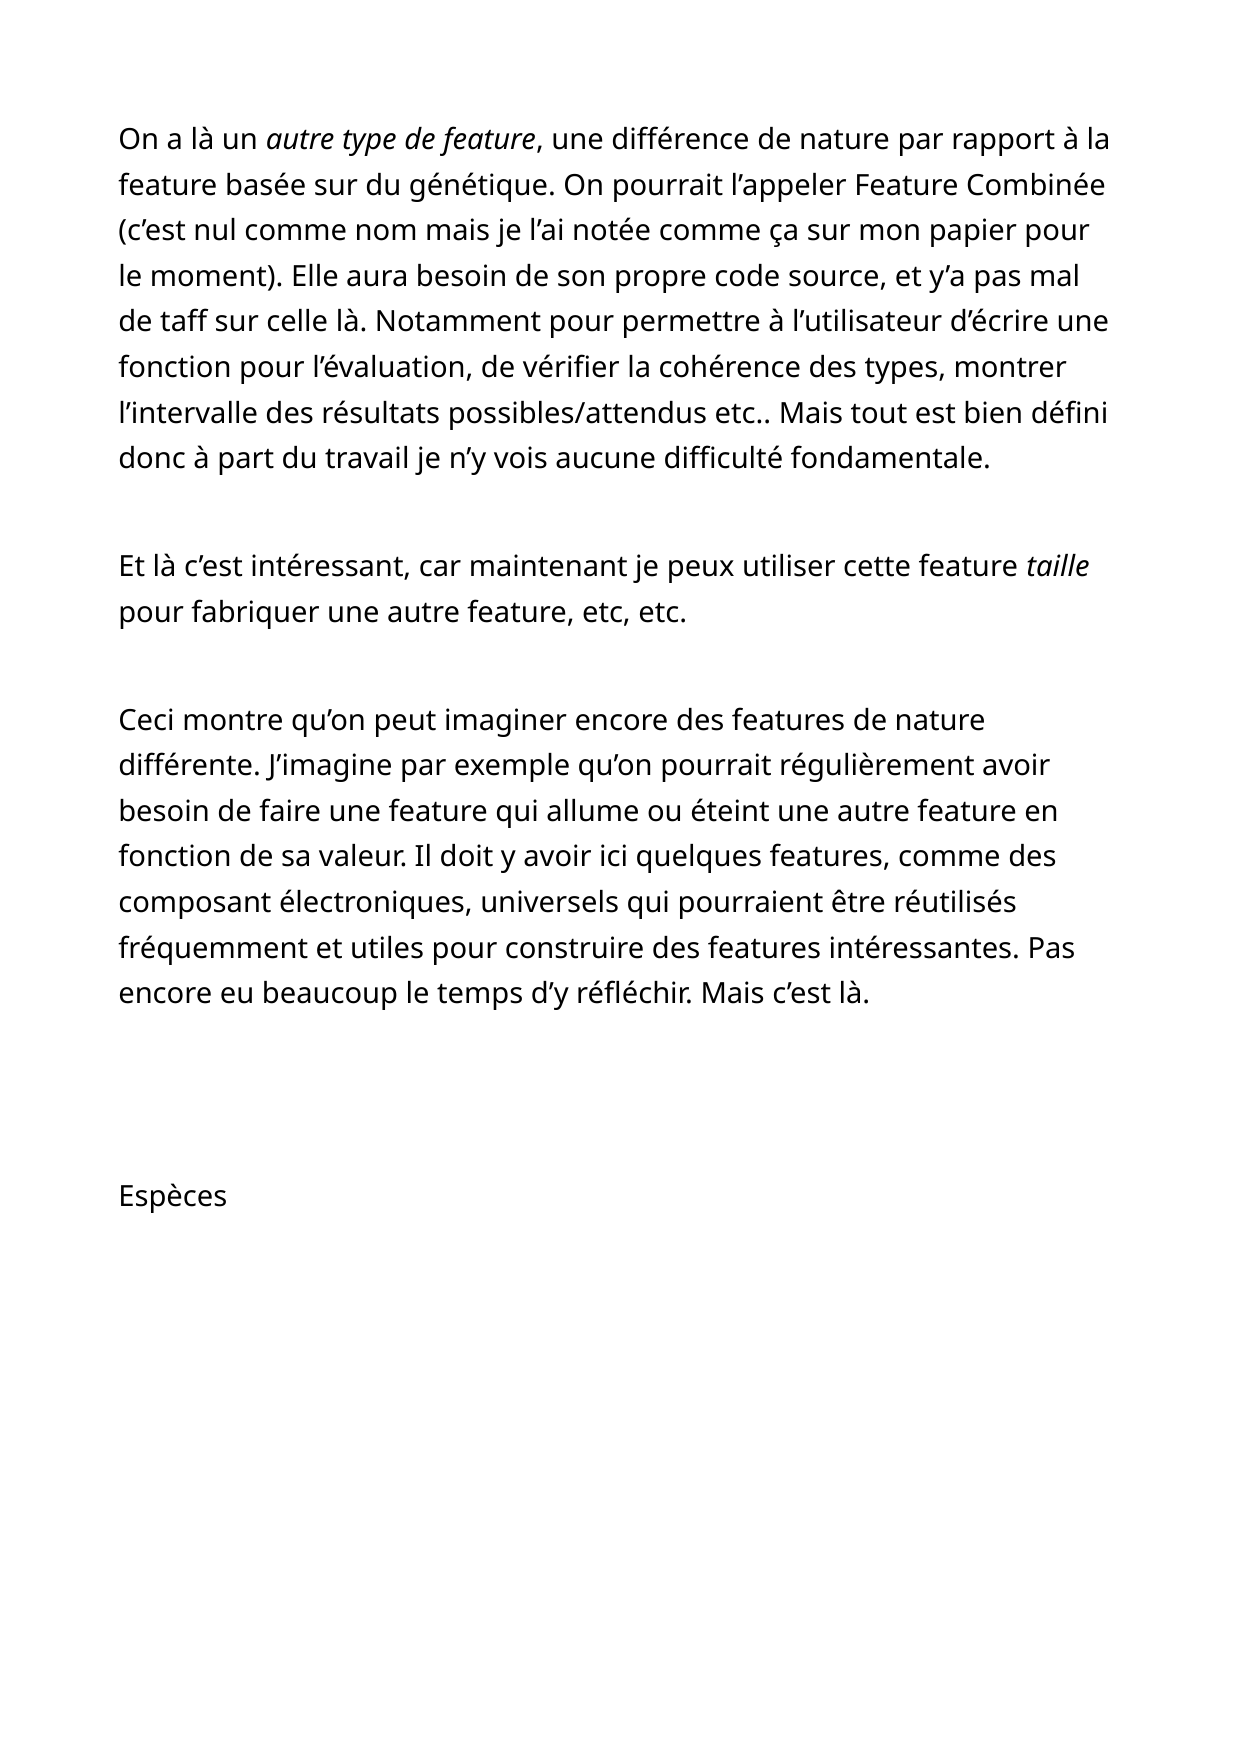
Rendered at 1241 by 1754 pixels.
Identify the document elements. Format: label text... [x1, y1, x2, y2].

text Et là c’est intéressant, car maintenant je peux utiliser cette feature taille pour fabriquer une autre feature, etc, etc. [118, 545, 1122, 631]
text Ceci montre qu’on peut imaginer encore des features de nature différente. J’imagine par exemple qu’on pourrait régulièrement avoir besoin de faire une feature qui allume ou éteint une autre feature en fonction de sa valeur. Il doit y avoir ici quelques features, comme des composant électroniques, universels qui pourraient être réutilisés fréquemment et utiles pour construire des features intéressantes. Pas encore eu beaucoup le temps d’y réfléchir. Mais c’est là. [118, 699, 1122, 1012]
text On a là un autre type de feature, une différence de nature par rapport à la feature basée sur du génétique. On pourrait l’appeler Feature Combinée (c’est nul comme nom mais je l’ai notée comme ça sur mon papier pour le moment). Elle aura besoin de son propre code source, et y’a pas mal de taff sur celle là. Notamment pour permettre à l’utilisateur d’écrire une fonction pour l’évaluation, de vérifier la cohérence des types, montrer l’intervalle des résultats possibles/attendus etc.. Mais tout est bien défini donc à part du travail je n’y vois aucune difficulté fondamentale. [118, 118, 1122, 477]
text Espèces [118, 1176, 1122, 1215]
